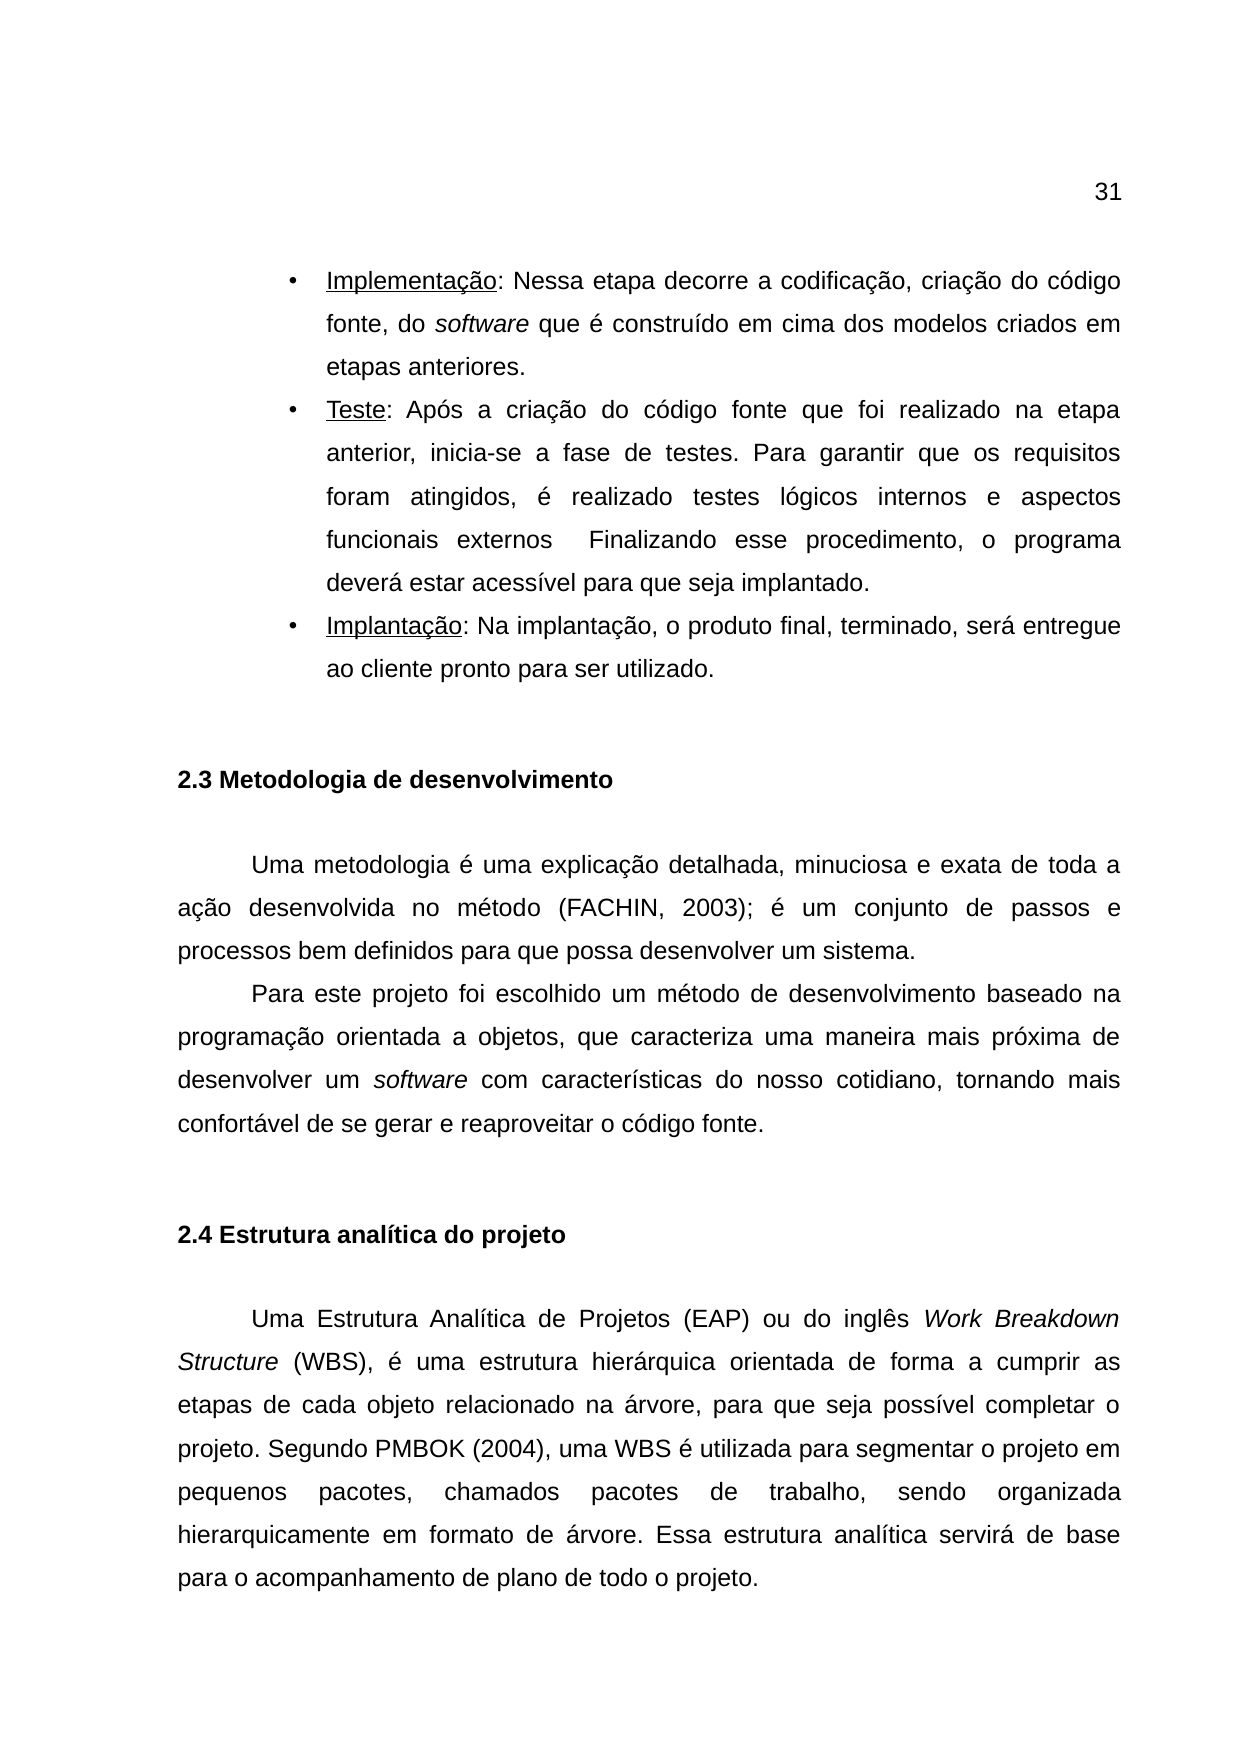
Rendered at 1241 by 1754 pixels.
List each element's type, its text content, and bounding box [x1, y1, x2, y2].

text Uma Estrutura Analítica de Projetos (EAP) ou do inglês Work Breakdown Structure (WBS), é uma estrutura hierárquica orientada de forma a cumprir as etapas de cada objeto relacionado na árvore, para que seja possível completar o projeto. Segundo PMBOK (2004), uma WBS é utilizada para segmentar o projeto em pequenos pacotes, chamados pacotes de trabalho, sendo organizada hierarquicamente em formato de árvore. Essa estrutura analítica servirá de base para o acompanhamento de plano de todo o projeto. [177, 1304, 1122, 1592]
list Teste: Após a criação do código fonte que foi realizado na etapa anterior, inicia-se a fase de testes. Para garantir que os requisitos foram atingidos, é realizado testes lógicos internos e aspectos funcionais externos Finalizando esse procedimento, o programa deverá estar acessível para que seja implantado. [288, 395, 1122, 597]
subtitle 2.4 Estrutura analítica do projeto [177, 1220, 1122, 1248]
list Implantação: Na implantação, o produto final, terminado, será entregue ao cliente pronto para ser utilizado. [288, 611, 1122, 683]
subtitle 2.3 Metodologia de desenvolvimento [177, 765, 1122, 794]
text Para este projeto foi escolhido um método de desenvolvimento baseado na programação orientada a objetos, que caracteriza uma maneira mais próxima de desenvolver um software com características do nosso cotidiano, tornando mais confortável de se gerar e reaproveitar o código fonte. [177, 979, 1122, 1137]
text Uma metodologia é uma explicação detalhada, minuciosa e exata de toda a ação desenvolvida no método (FACHIN, 2003); é um conjunto de passos e processos bem definidos para que possa desenvolver um sistema. [177, 850, 1122, 965]
list Implementação: Nessa etapa decorre a codificação, criação do código fonte, do software que é construído em cima dos modelos criados em etapas anteriores. [288, 266, 1122, 381]
